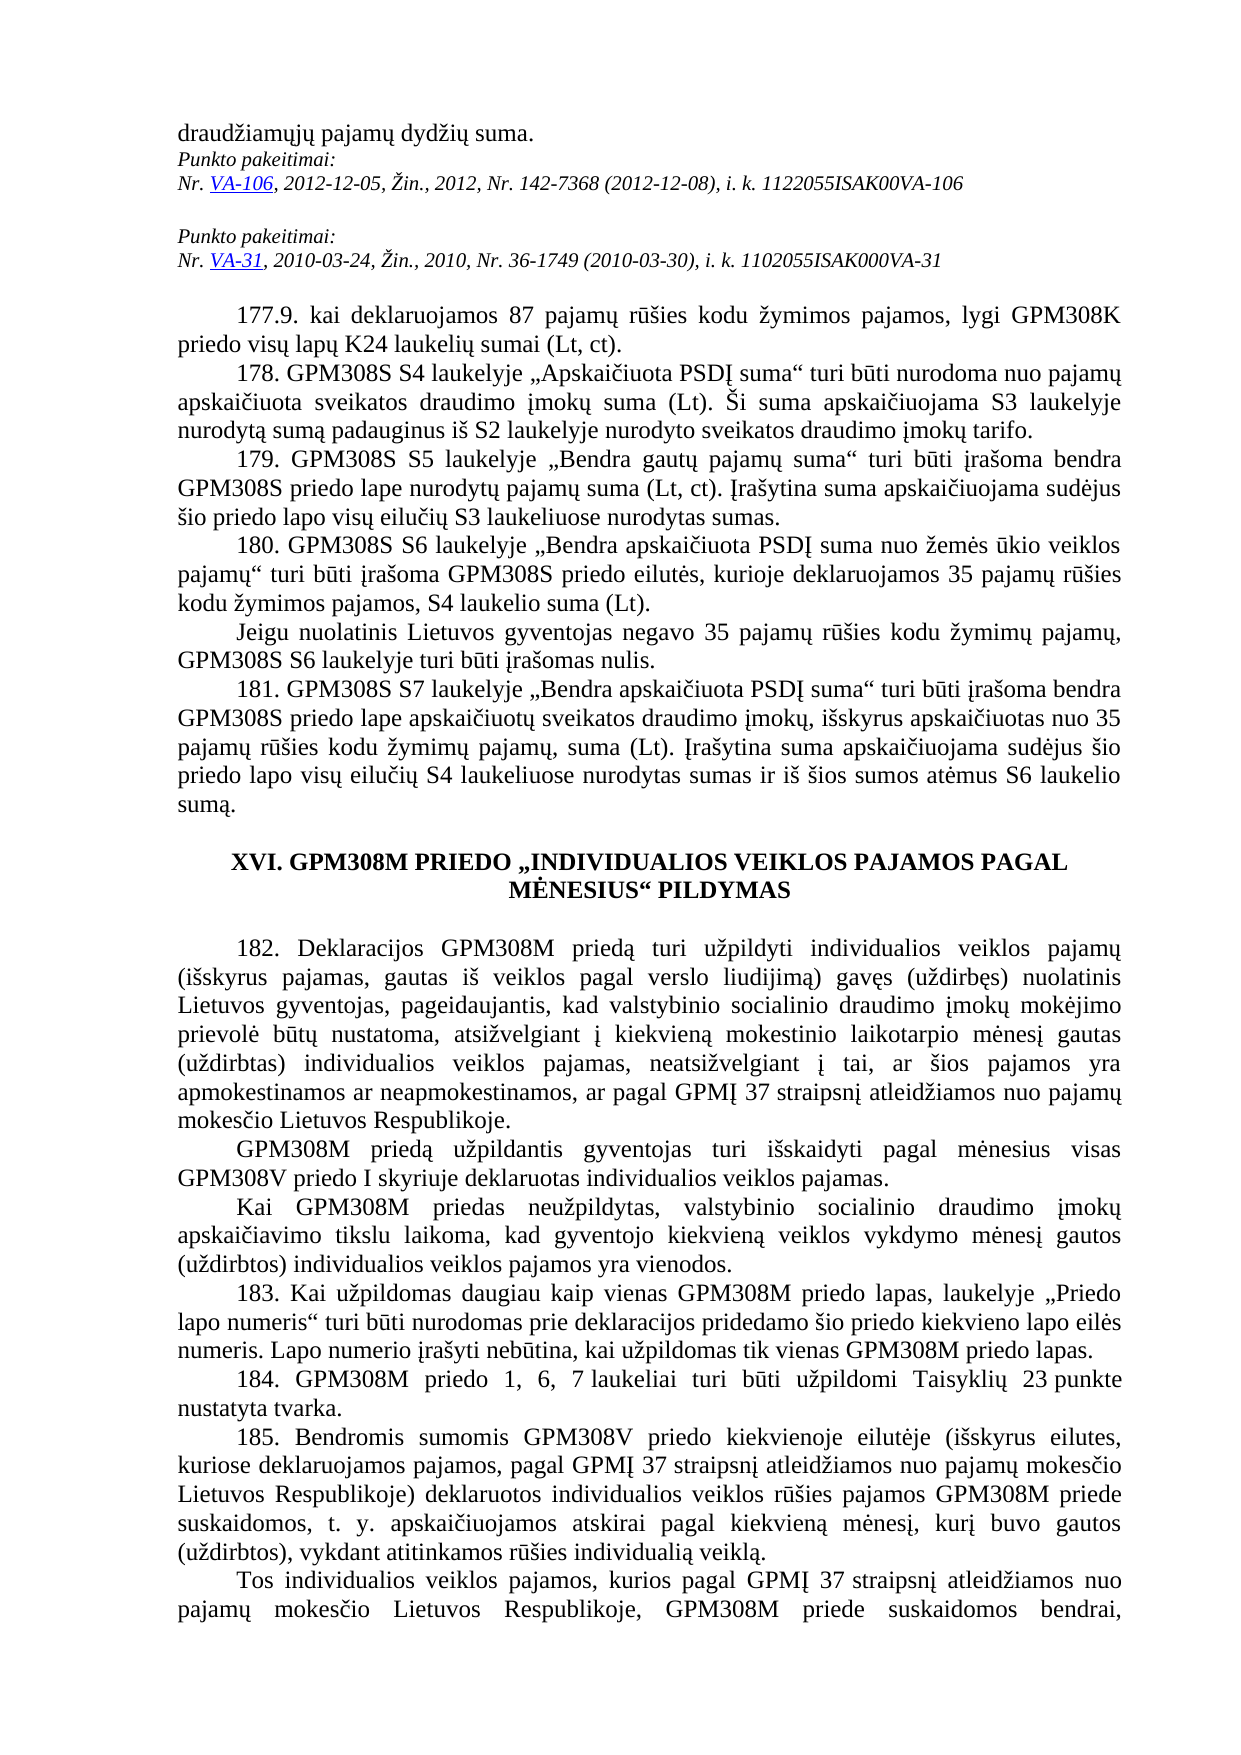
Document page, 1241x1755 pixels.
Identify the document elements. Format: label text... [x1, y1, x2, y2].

text Punkto pakeitimai: [177, 147, 1122, 171]
text GPM308M priedą užpildantis gyventojas turi išskaidyti pagal mėnesius visas GPM308V priedo I skyriuje deklaruotas individualios veiklos pajamas. [177, 1134, 1122, 1192]
text XVI. GPM308M PRIEDO „INDIVIDUALIOS VEIKLOS PAJAMOS PAGAL MĖNESIUS“ PILDYMAS [177, 847, 1122, 904]
text Jeigu nuolatinis Lietuvos gyventojas negavo 35 pajamų rūšies kodu žymimų pajamų, GPM308S S6 laukelyje turi būti įrašomas nulis. [177, 617, 1122, 674]
text draudžiamųjų pajamų dydžių suma. [177, 118, 1122, 147]
text 182. Deklaracijos GPM308M priedą turi užpildyti individualios veiklos pajamų (išskyrus pajamas, gautas iš veiklos pagal verslo liudijimą) gavęs (uždirbęs) nuolatinis Lietuvos gyventojas, pageidaujantis, kad valstybinio socialinio draudimo įmokų mokėjimo prievolė būtų nustatoma, atsižvelgiant į kiekvieną mokestinio laikotarpio mėnesį gautas (uždirbtas) individualios veiklos pajamas, neatsižvelgiant į tai, ar šios pajamos yra apmokestinamos ar neapmokestinamos, ar pagal GPMĮ 37 straipsnį atleidžiamos nuo pajamų mokesčio Lietuvos Respublikoje. [177, 933, 1122, 1134]
text Nr. VA-31, 2010-03-24, Žin., 2010, Nr. 36-1749 (2010-03-30), i. k. 1102055ISAK000VA-31 [177, 248, 1122, 272]
text Nr. VA-106, 2012-12-05, Žin., 2012, Nr. 142-7368 (2012-12-08), i. k. 1122055ISAK00VA-106 [177, 171, 1122, 195]
text 185. Bendromis sumomis GPM308V priedo kiekvienoje eilutėje (išskyrus eilutes, kuriose deklaruojamos pajamos, pagal GPMĮ 37 straipsnį atleidžiamos nuo pajamų mokesčio Lietuvos Respublikoje) deklaruotos individualios veiklos rūšies pajamos GPM308M priede suskaidomos, t. y. apskaičiuojamos atskirai pagal kiekvieną mėnesį, kurį buvo gautos (uždirbtos), vykdant atitinkamos rūšies individualią veiklą. [177, 1422, 1122, 1566]
text 184. GPM308M priedo 1, 6, 7 laukeliai turi būti užpildomi Taisyklių 23 punkte nustatyta tvarka. [177, 1364, 1122, 1422]
text 183. Kai užpildomas daugiau kaip vienas GPM308M priedo lapas, laukelyje „Priedo lapo numeris“ turi būti nurodomas prie deklaracijos pridedamo šio priedo kiekvieno lapo eilės numeris. Lapo numerio įrašyti nebūtina, kai užpildomas tik vienas GPM308M priedo lapas. [177, 1278, 1122, 1364]
text Punkto pakeitimai: [177, 224, 1122, 248]
text 177.9. kai deklaruojamos 87 pajamų rūšies kodu žymimos pajamos, lygi GPM308K priedo visų lapų K24 laukelių sumai (Lt, ct). [177, 301, 1122, 358]
text Kai GPM308M priedas neužpildytas, valstybinio socialinio draudimo įmokų apskaičiavimo tikslu laikoma, kad gyventojo kiekvieną veiklos vykdymo mėnesį gautos (uždirbtos) individualios veiklos pajamos yra vienodos. [177, 1192, 1122, 1278]
text 180. GPM308S S6 laukelyje „Bendra apskaičiuota PSDĮ suma nuo žemės ūkio veiklos pajamų“ turi būti įrašoma GPM308S priedo eilutės, kurioje deklaruojamos 35 pajamų rūšies kodu žymimos pajamos, S4 laukelio suma (Lt). [177, 531, 1122, 617]
text 179. GPM308S S5 laukelyje „Bendra gautų pajamų suma“ turi būti įrašoma bendra GPM308S priedo lape nurodytų pajamų suma (Lt, ct). Įrašytina suma apskaičiuojama sudėjus šio priedo lapo visų eilučių S3 laukeliuose nurodytas sumas. [177, 444, 1122, 531]
text Tos individualios veiklos pajamos, kurios pagal GPMĮ 37 straipsnį atleidžiamos nuo pajamų mokesčio Lietuvos Respublikoje, GPM308M priede suskaidomos bendrai, [177, 1566, 1122, 1623]
text 181. GPM308S S7 laukelyje „Bendra apskaičiuota PSDĮ suma“ turi būti įrašoma bendra GPM308S priedo lape apskaičiuotų sveikatos draudimo įmokų, išskyrus apskaičiuotas nuo 35 pajamų rūšies kodu žymimų pajamų, suma (Lt). Įrašytina suma apskaičiuojama sudėjus šio priedo lapo visų eilučių S4 laukeliuose nurodytas sumas ir iš šios sumos atėmus S6 laukelio sumą. [177, 674, 1122, 818]
text 178. GPM308S S4 laukelyje „Apskaičiuota PSDĮ suma“ turi būti nurodoma nuo pajamų apskaičiuota sveikatos draudimo įmokų suma (Lt). Ši suma apskaičiuojama S3 laukelyje nurodytą sumą padauginus iš S2 laukelyje nurodyto sveikatos draudimo įmokų tarifo. [177, 358, 1122, 444]
